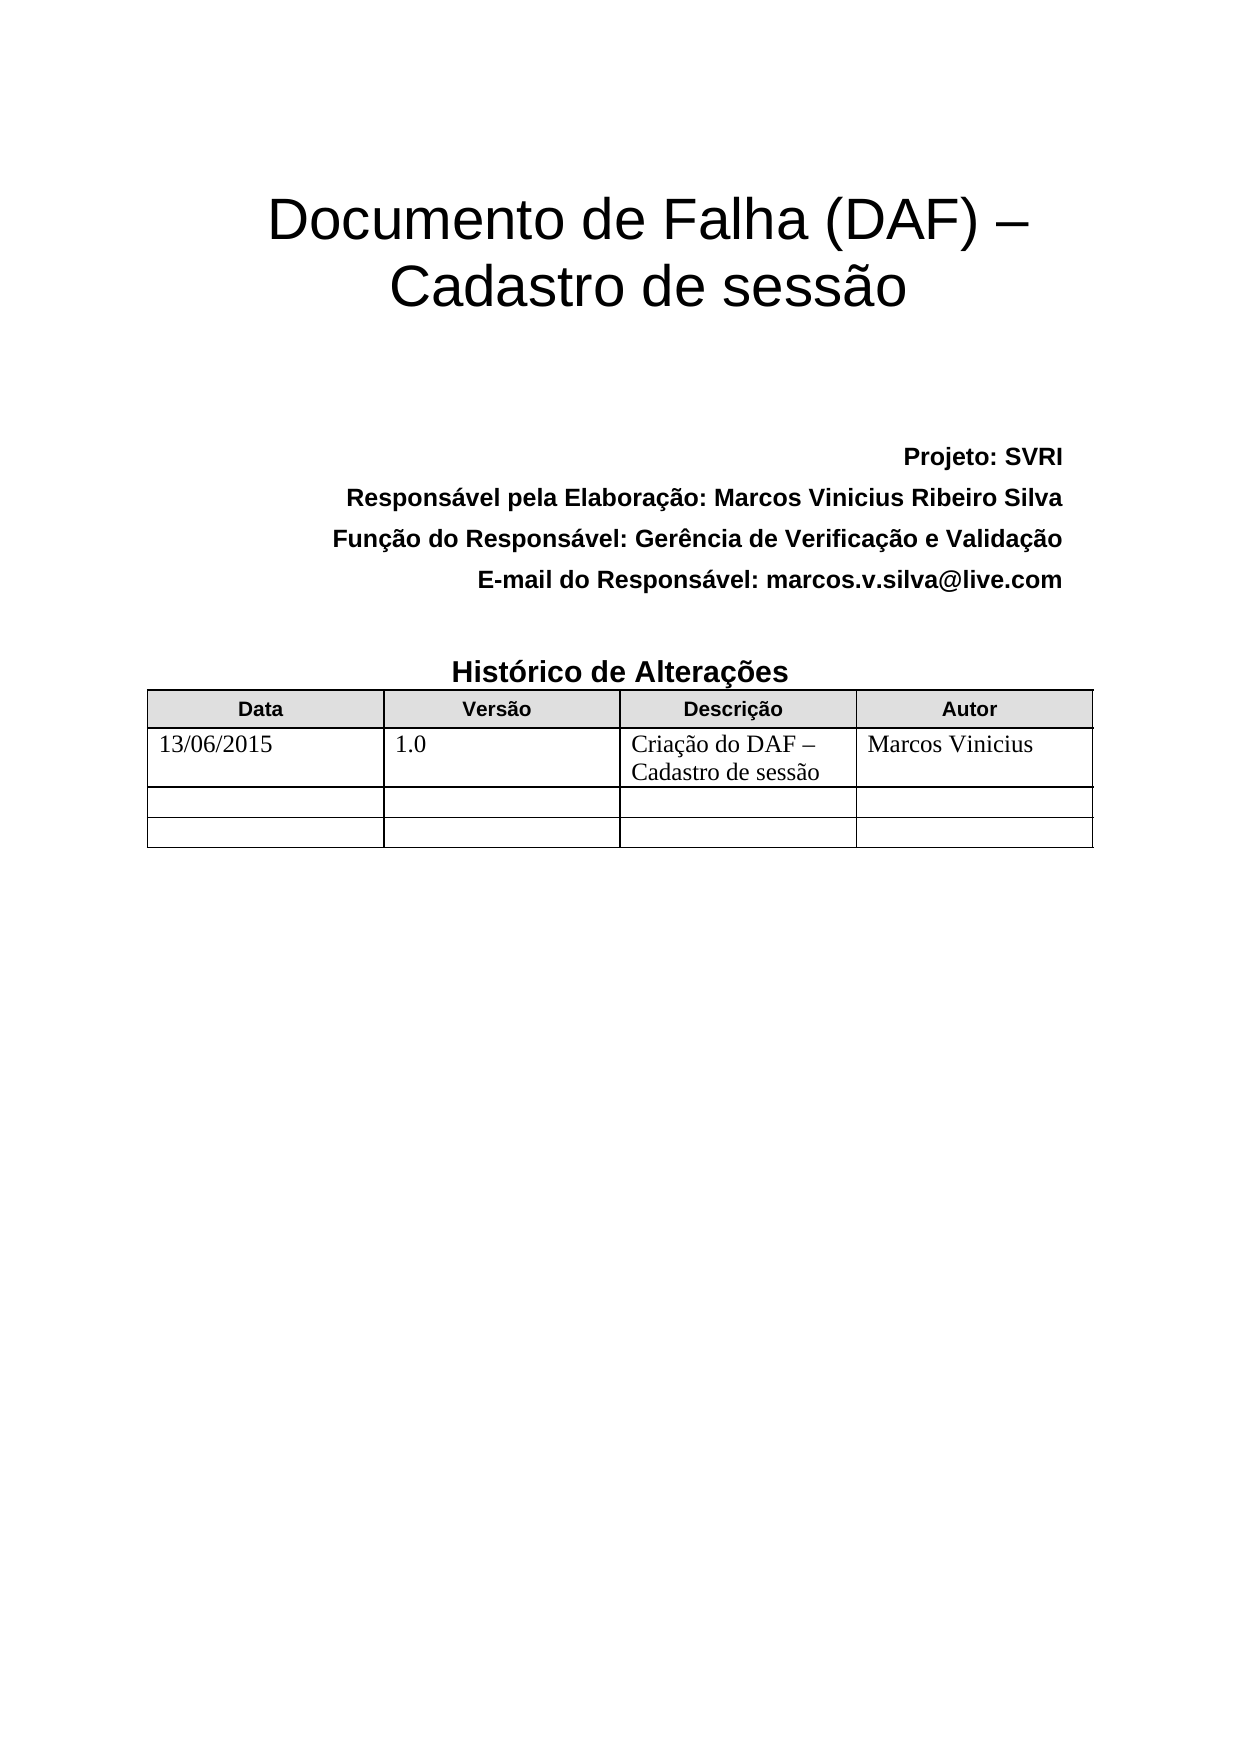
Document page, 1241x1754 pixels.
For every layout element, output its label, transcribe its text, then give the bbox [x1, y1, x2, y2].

table_header Descrição [621, 691, 856, 727]
table_cell [621, 788, 856, 816]
table_cell [857, 788, 1092, 816]
text Função do Responsável: Gerência de Verificação e Validação [177, 524, 1063, 553]
table_cell [385, 788, 619, 816]
text Documento de Falha (DAF) – Cadastro de sessão [177, 185, 1119, 319]
table_header Autor [857, 691, 1092, 727]
table_cell [148, 788, 383, 816]
text E-mail do Responsável: marcos.v.silva@live.com [177, 566, 1063, 594]
table_cell Marcos Vinicius [857, 729, 1092, 786]
text Histórico de Alterações [177, 654, 1063, 689]
text Projeto: SVRI [177, 442, 1063, 471]
table_cell [148, 818, 383, 847]
table_header Versão [385, 691, 619, 727]
table_cell Criação do DAF – Cadastro de sessão [621, 729, 856, 786]
table_cell [621, 818, 856, 847]
text Responsável pela Elaboração: Marcos Vinicius Ribeiro Silva [177, 483, 1063, 512]
table_header Data [148, 691, 383, 727]
table_cell 1.0 [385, 729, 619, 786]
table_cell [385, 818, 619, 847]
table_cell 13/06/2015 [148, 729, 383, 786]
table_cell [857, 818, 1092, 847]
